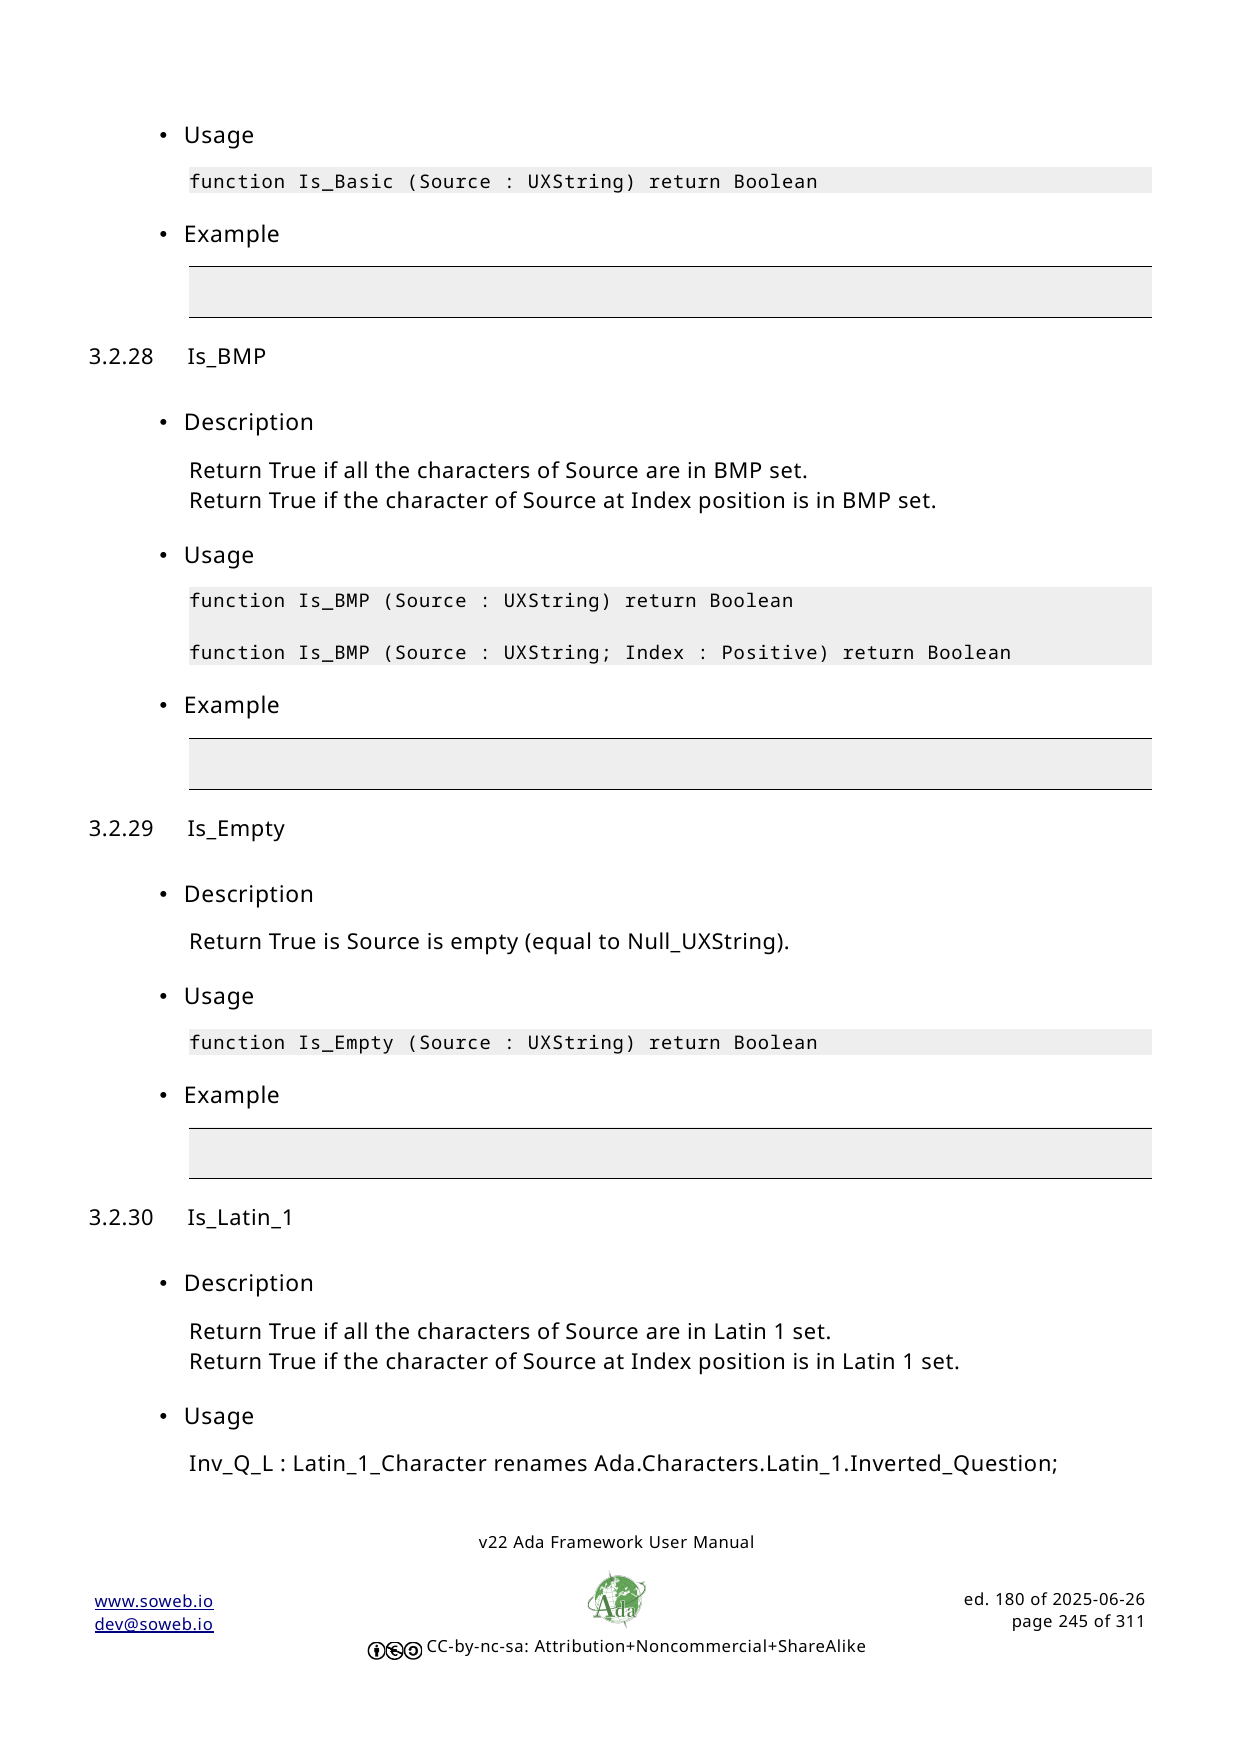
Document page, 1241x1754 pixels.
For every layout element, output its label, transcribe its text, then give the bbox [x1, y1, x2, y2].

subtitle Usage [159, 1399, 1152, 1431]
subtitle Usage [159, 538, 1152, 569]
text function Is_BMP (Source : UXString; Index : Positive) return Boolean [189, 639, 1152, 665]
text Return True is Source is empty (equal to Null_UXString). [189, 926, 1152, 956]
subtitle Is_Empty [88, 812, 1152, 853]
subtitle Description [159, 406, 1152, 437]
subtitle Example [159, 217, 1152, 248]
text Return True if all the characters of Source are in BMP set. [189, 454, 1152, 484]
picture [587, 1570, 646, 1629]
subtitle Description [159, 1267, 1152, 1298]
text Return True if all the characters of Source are in Latin 1 set. [189, 1316, 1152, 1346]
subtitle Is_Latin_1 [88, 1202, 1152, 1243]
text Return True if the character of Source at Index position is in BMP set. [189, 484, 1152, 514]
text function Is_BMP (Source : UXString) return Boolean [189, 587, 1152, 613]
picture [367, 1642, 423, 1660]
subtitle Description [159, 877, 1152, 908]
text Return True if the character of Source at Index position is in Latin 1 set. [189, 1346, 1152, 1376]
subtitle Example [159, 689, 1152, 720]
text Inv_Q_L : Latin_1_Character renames Ada.Characters.Latin_1.Inverted_Question; [189, 1448, 1152, 1478]
subtitle Example [159, 1078, 1152, 1110]
subtitle Usage [159, 118, 1152, 150]
text function Is_Basic (Source : UXString) return Boolean [189, 167, 1152, 193]
subtitle Usage [159, 980, 1152, 1011]
subtitle Is_BMP [88, 341, 1152, 382]
text function Is_Empty (Source : UXString) return Boolean [189, 1029, 1152, 1055]
